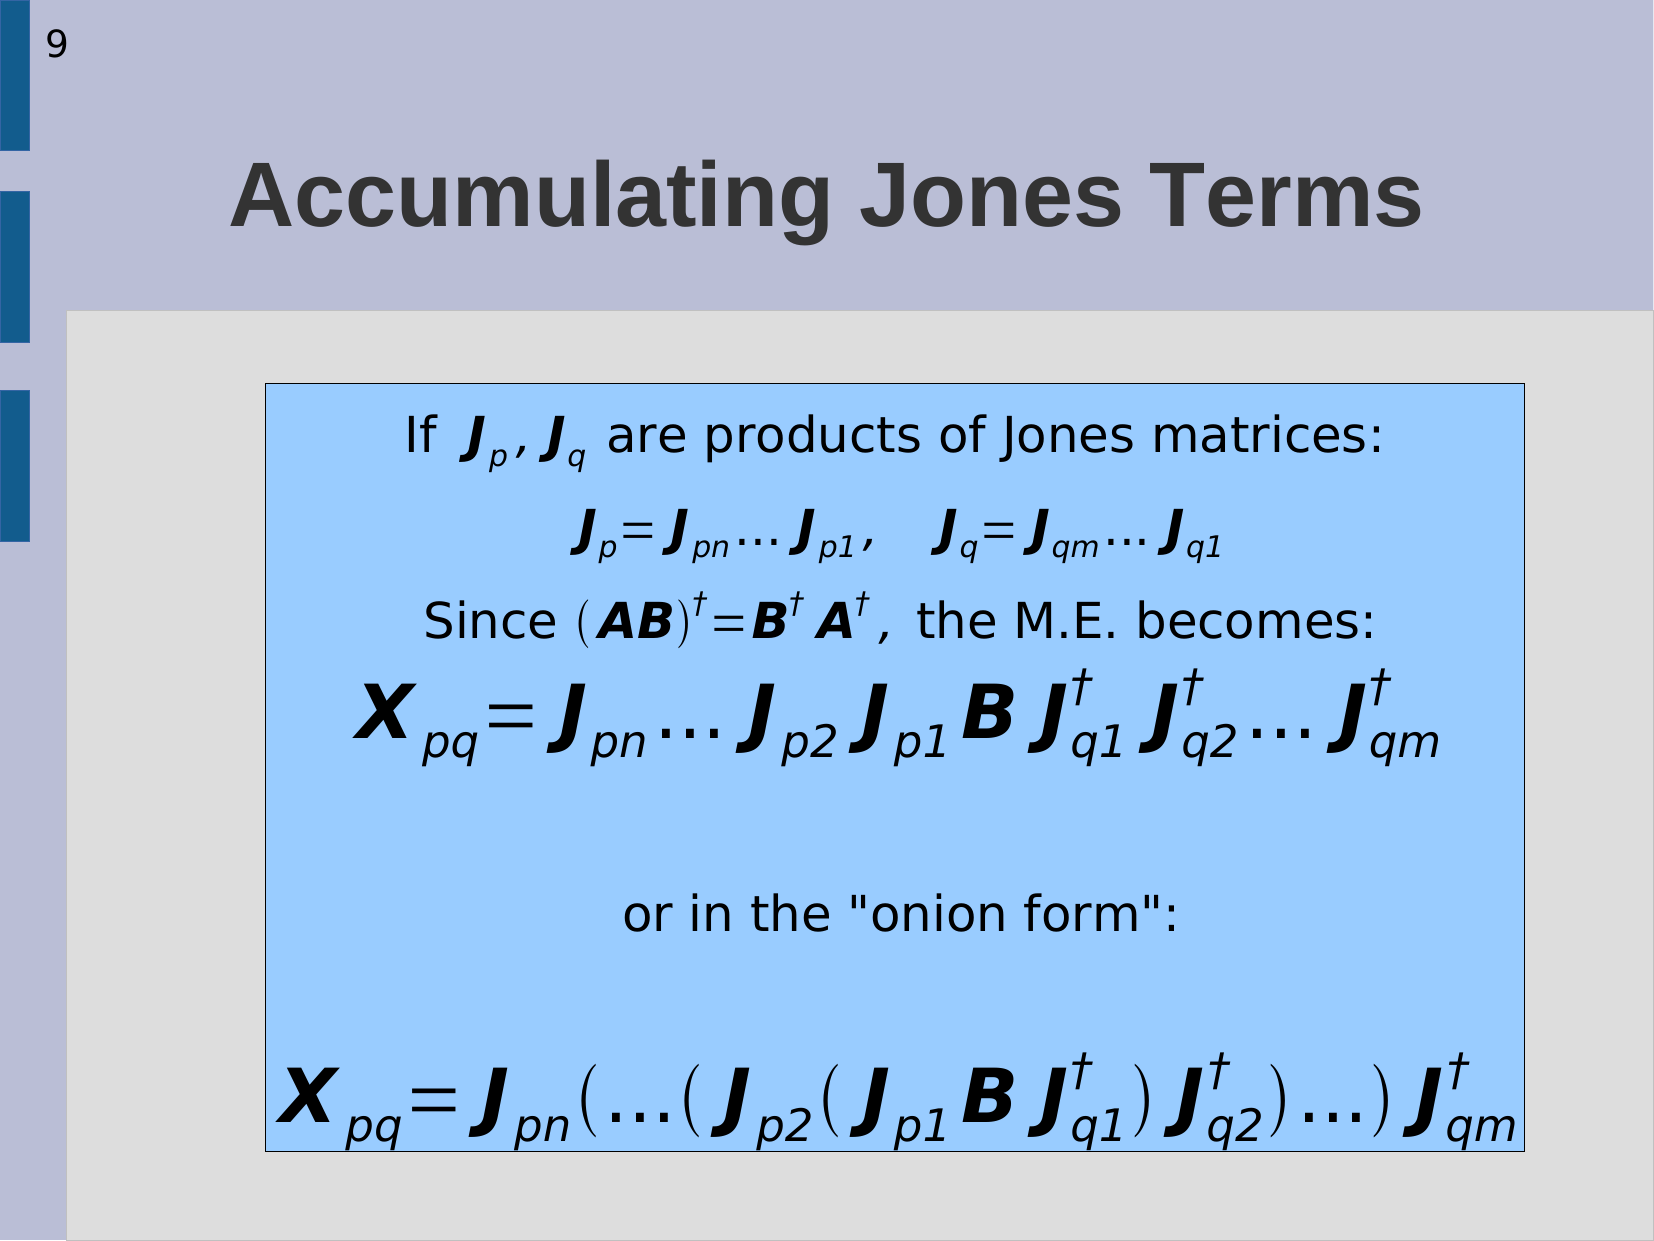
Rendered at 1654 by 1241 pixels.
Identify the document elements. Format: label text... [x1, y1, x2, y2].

title Accumulating Jones Terms [121, 91, 1534, 299]
text_box [32, 15, 267, 89]
chart [265, 383, 1525, 1152]
